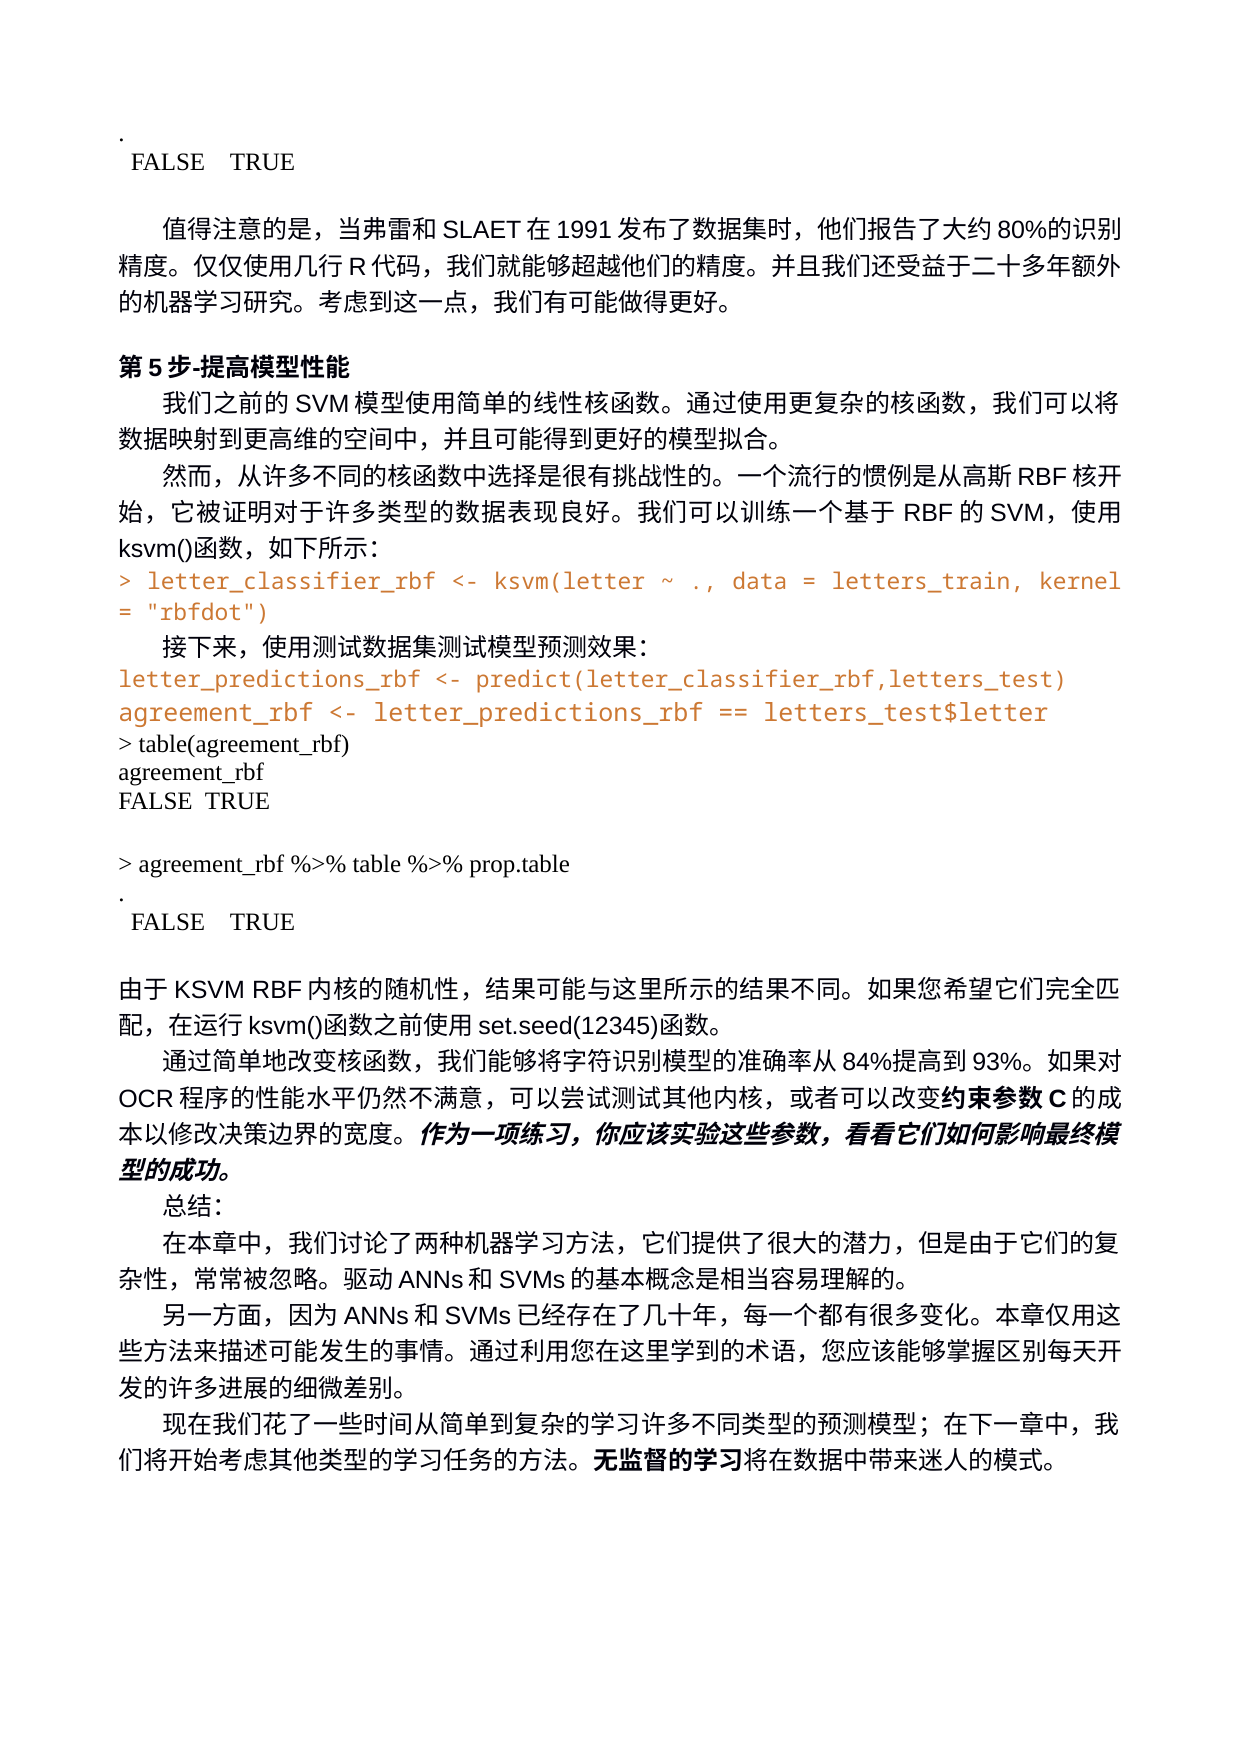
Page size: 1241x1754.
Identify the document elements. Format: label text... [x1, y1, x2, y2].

text > table(agreement_rbf) [118, 729, 1122, 757]
text . [118, 878, 1122, 907]
text 总结： [118, 1187, 1122, 1223]
text agreement_rbf [118, 757, 1122, 786]
text 另一方面，因为ANNs和SVMs已经存在了几十年，每一个都有很多变化。本章仅用这些方法来描述可能发生的事情。通过利用您在这里学到的术语，您应该能够掌握区别每天开发的许多进展的细微差别。 [118, 1296, 1122, 1404]
text FALSE TRUE [118, 147, 1122, 176]
text agreement_rbf <- letter_predictions_rbf == letters_test$letter [118, 695, 1122, 729]
text 现在我们花了一些时间从简单到复杂的学习许多不同类型的预测模型；在下一章中，我们将开始考虑其他类型的学习任务的方法。无监督的学习将在数据中带来迷人的模式。 [118, 1404, 1122, 1477]
text letter_predictions_rbf <- predict(letter_classifier_rbf,letters_test) [118, 663, 1122, 695]
text 在本章中，我们讨论了两种机器学习方法，它们提供了很大的潜力，但是由于它们的复杂性，常常被忽略。驱动ANNs和SVMs的基本概念是相当容易理解的。 [118, 1223, 1122, 1296]
text 然而，从许多不同的核函数中选择是很有挑战性的。一个流行的惯例是从高斯RBF核开始，它被证明对于许多类型的数据表现良好。我们可以训练一个基于RBF的SVM，使用ksvm()函数，如下所示： [118, 456, 1122, 565]
text 接下来，使用测试数据集测试模型预测效果： [118, 627, 1122, 663]
text FALSE TRUE [118, 907, 1122, 935]
text 通过简单地改变核函数，我们能够将字符识别模型的准确率从84%提高到93%。如果对OCR程序的性能水平仍然不满意，可以尝试测试其他内核，或者可以改变约束参数C的成本以修改决策边界的宽度。作为一项练习，你应该实验这些参数，看看它们如何影响最终模型的成功。 [118, 1042, 1122, 1187]
text 值得注意的是，当弗雷和SLAET在1991发布了数据集时，他们报告了大约80%的识别精度。仅仅使用几行R代码，我们就能够超越他们的精度。并且我们还受益于二十多年额外的机器学习研究。考虑到这一点，我们有可能做得更好。 [118, 210, 1122, 318]
text > agreement_rbf %>% table %>% prop.table [118, 849, 1122, 878]
text 第5步-提高模型性能 [118, 347, 1122, 383]
text . [118, 118, 1122, 147]
text 由于KSVM RBF内核的随机性，结果可能与这里所示的结果不同。如果您希望它们完全匹配，在运行ksvm()函数之前使用set.seed(12345)函数。 [118, 969, 1122, 1042]
text 277 3723 [118, 815, 1122, 849]
text 我们之前的SVM模型使用简单的线性核函数。通过使用更复杂的核函数，我们可以将数据映射到更高维的空间中，并且可能得到更好的模型拟合。 [118, 383, 1122, 456]
text FALSE TRUE [118, 786, 1122, 815]
text 0.06925 0.93075 [118, 935, 1122, 969]
text 0.16075 0.83925 [118, 176, 1122, 210]
text > letter_classifier_rbf <- ksvm(letter ~ ., data = letters_train, kernel = "rbfdot") [118, 565, 1122, 627]
